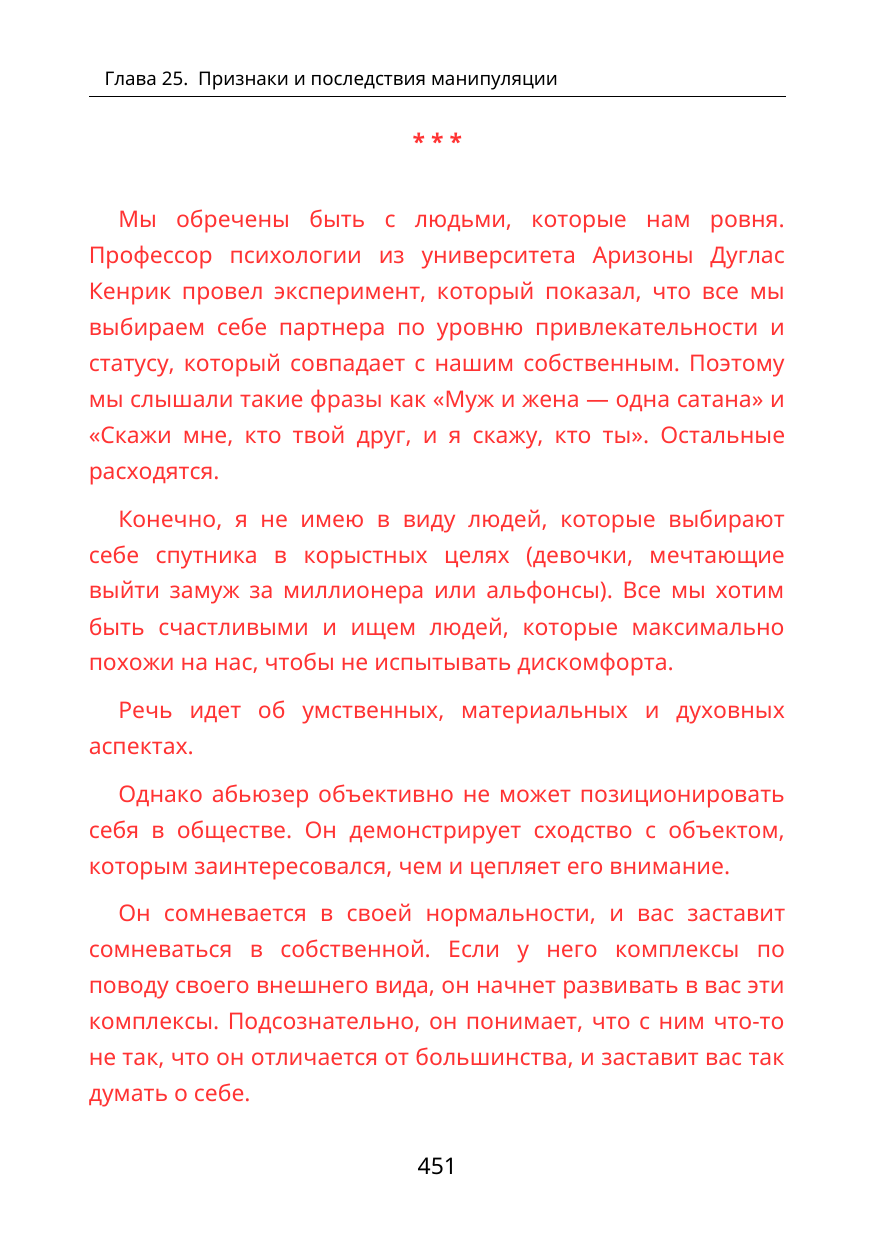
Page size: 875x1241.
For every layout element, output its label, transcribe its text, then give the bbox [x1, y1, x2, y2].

text Однако абьюзер объективно не может позиционировать себя в обществе. Он демонстрирует сходство с объектом, которым заинтересовался, чем и цепляет его внимание. [88, 778, 786, 881]
text Речь идет об умственных, материальных и духовных аспектах. [88, 694, 786, 761]
text Конечно, я не имею в виду людей, которые выбирают себе спутника в корыстных целях (девочки, мечтающие выйти замуж за миллионера или альфонсы). Все мы хотим быть счастливыми и ищем людей, которые максимально похожи на нас, чтобы не испытывать дискомфорта. [88, 503, 786, 678]
subtitle * * * [88, 126, 786, 157]
text Он сомневается в своей нормальности, и вас заставит сомневаться в собственной. Если у него комплексы по поводу своего внешнего вида, он начнет развивать в вас эти комплексы. Подсознательно, он понимает, что с ним что-то не так, что он отличается от большинства, и заставит вас так думать о себе. [88, 897, 786, 1108]
text Мы обречены быть с людьми, которые нам ровня. Профессор психологии из университета Аризоны Дуглас Кенрик провел эксперимент, который показал, что все мы выбираем себе партнера по уровню привлекательности и статусу, который совпадает с нашим собственным. Поэтому мы слышали такие фразы как «Муж и жена — одна сатана» и «Скажи мне, кто твой друг, и я скажу, кто ты». Остальные расходятся. [88, 203, 786, 486]
